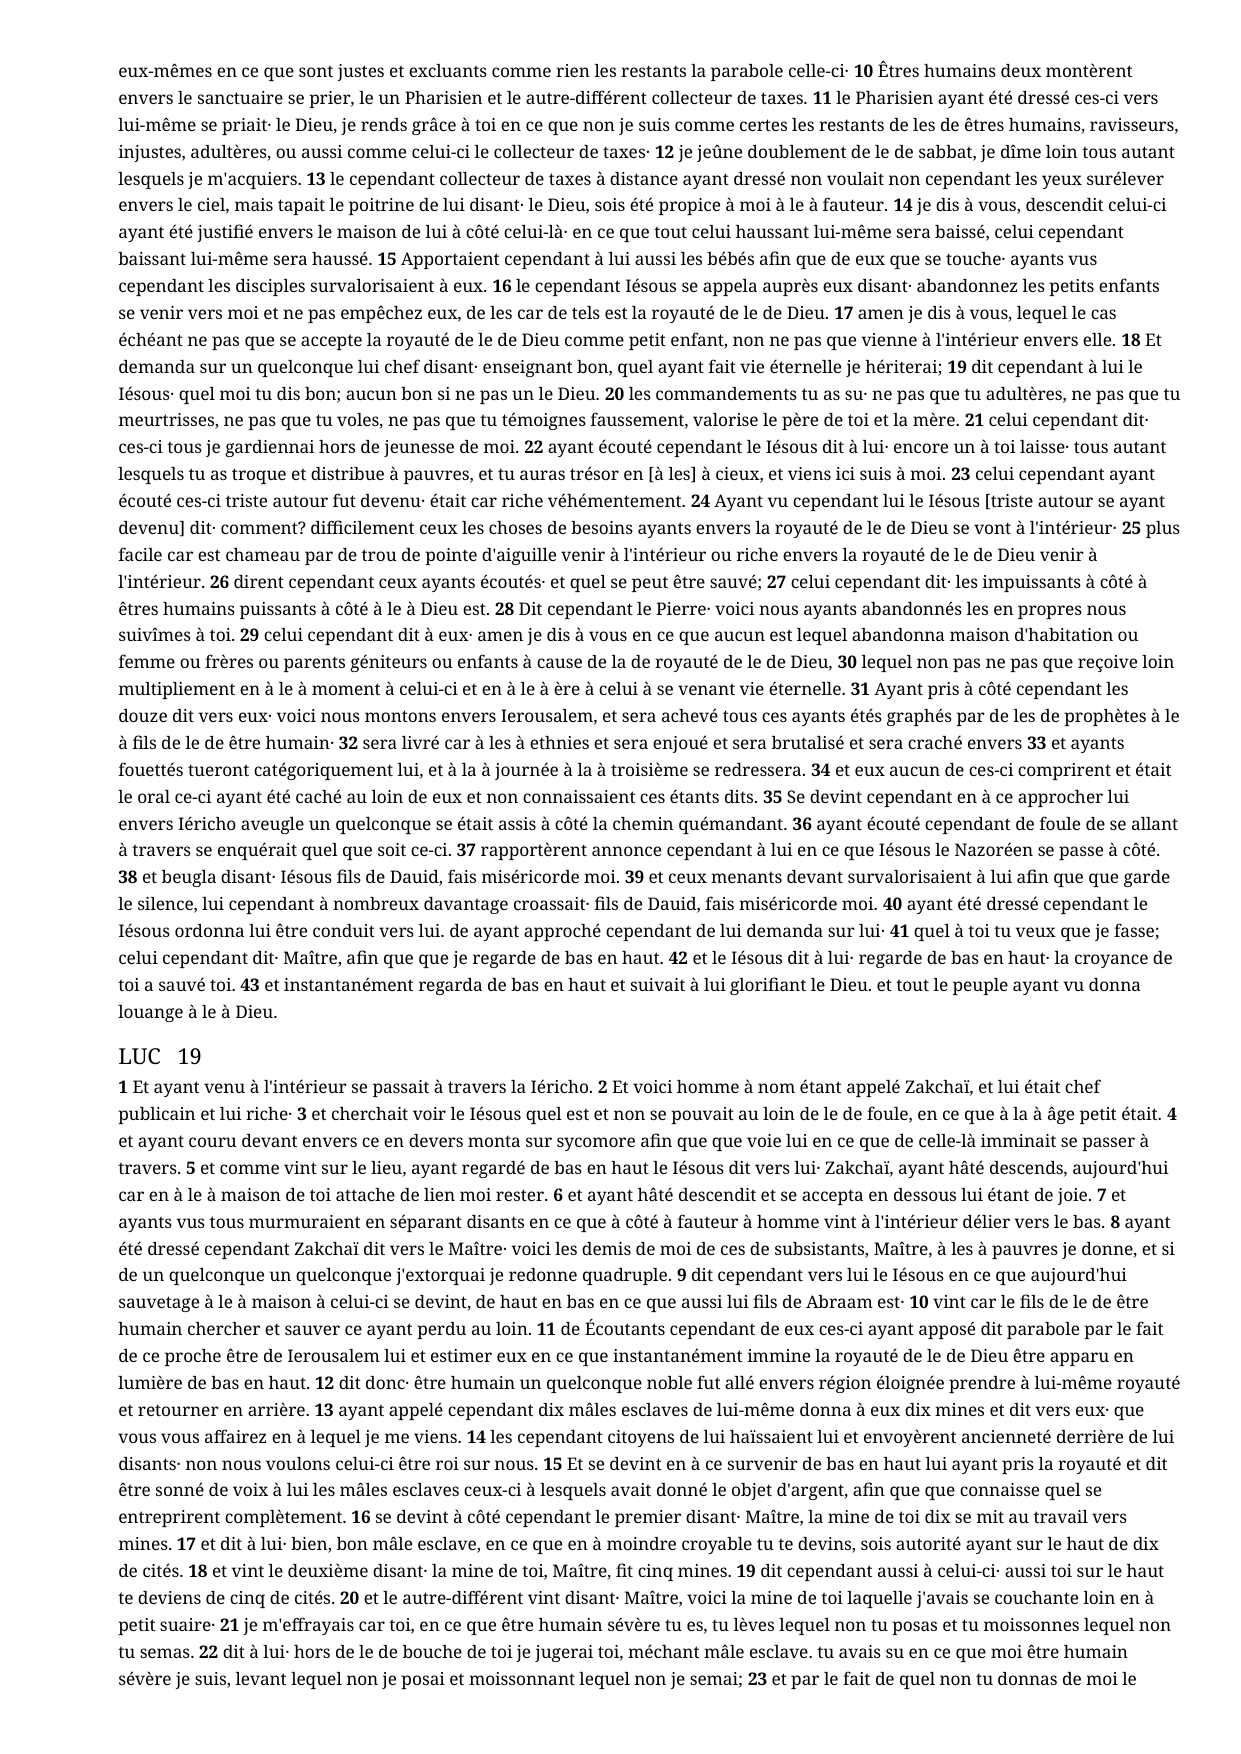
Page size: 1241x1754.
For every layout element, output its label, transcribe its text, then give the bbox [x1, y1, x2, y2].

text eux-mêmes en ce que sont justes et excluants comme rien les restants la parabole celle-ci· 10 Êtres humains deux montèrent envers le sanctuaire se prier, le un Pharisien et le autre-différent collecteur de taxes. 11 le Pharisien ayant été dressé ces-ci vers lui-même se priait· le Dieu, je rends grâce à toi en ce que non je suis comme certes les restants de les de êtres humains, ravisseurs, injustes, adultères, ou aussi comme celui-ci le collecteur de taxes· 12 je jeûne doublement de le de sabbat, je dîme loin tous autant lesquels je m'acquiers. 13 le cependant collecteur de taxes à distance ayant dressé non voulait non cependant les yeux surélever envers le ciel, mais tapait le poitrine de lui disant· le Dieu, sois été propice à moi à le à fauteur. 14 je dis à vous, descendit celui-ci ayant été justifié envers le maison de lui à côté celui-là· en ce que tout celui haussant lui-même sera baissé, celui cependant baissant lui-même sera haussé. 15 Apportaient cependant à lui aussi les bébés afin que de eux que se touche· ayants vus cependant les disciples survalorisaient à eux. 16 le cependant Iésous se appela auprès eux disant· abandonnez les petits enfants se venir vers moi et ne pas empêchez eux, de les car de tels est la royauté de le de Dieu. 17 amen je dis à vous, lequel le cas échéant ne pas que se accepte la royauté de le de Dieu comme petit enfant, non ne pas que vienne à l'intérieur envers elle. 18 Et demanda sur un quelconque lui chef disant· enseignant bon, quel ayant fait vie éternelle je hériterai; 19 dit cependant à lui le Iésous· quel moi tu dis bon; aucun bon si ne pas un le Dieu. 20 les commandements tu as su· ne pas que tu adultères, ne pas que tu meurtrisses, ne pas que tu voles, ne pas que tu témoignes faussement, valorise le père de toi et la mère. 21 celui cependant dit· ces-ci tous je gardiennai hors de jeunesse de moi. 22 ayant écouté cependant le Iésous dit à lui· encore un à toi laisse· tous autant lesquels tu as troque et distribue à pauvres, et tu auras trésor en [à les] à cieux, et viens ici suis à moi. 23 celui cependant ayant écouté ces-ci triste autour fut devenu· était car riche véhémentement. 24 Ayant vu cependant lui le Iésous [triste autour se ayant devenu] dit· comment? difficilement ceux les choses de besoins ayants envers la royauté de le de Dieu se vont à l'intérieur· 25 plus facile car est chameau par de trou de pointe d'aiguille venir à l'intérieur ou riche envers la royauté de le de Dieu venir à l'intérieur. 26 dirent cependant ceux ayants écoutés· et quel se peut être sauvé; 27 celui cependant dit· les impuissants à côté à êtres humains puissants à côté à le à Dieu est. 28 Dit cependant le Pierre· voici nous ayants abandonnés les en propres nous suivîmes à toi. 29 celui cependant dit à eux· amen je dis à vous en ce que aucun est lequel abandonna maison d'habitation ou femme ou frères ou parents géniteurs ou enfants à cause de la de royauté de le de Dieu, 30 lequel non pas ne pas que reçoive loin multipliement en à le à moment à celui-ci et en à le à ère à celui à se venant vie éternelle. 31 Ayant pris à côté cependant les douze dit vers eux· voici nous montons envers Ierousalem, et sera achevé tous ces ayants étés graphés par de les de prophètes à le à fils de le de être humain· 32 sera livré car à les à ethnies et sera enjoué et sera brutalisé et sera craché envers 33 et ayants fouettés tueront catégoriquement lui, et à la à journée à la à troisième se redressera. 34 et eux aucun de ces-ci comprirent et était le oral ce-ci ayant été caché au loin de eux et non connaissaient ces étants dits. 35 Se devint cependant en à ce approcher lui envers Iéricho aveugle un quelconque se était assis à côté la chemin quémandant. 36 ayant écouté cependant de foule de se allant à travers se enquérait quel que soit ce-ci. 37 rapportèrent annonce cependant à lui en ce que Iésous le Nazoréen se passe à côté. 38 et beugla disant· Iésous fils de Dauid, fais miséricorde moi. 39 et ceux menants devant survalorisaient à lui afin que que garde le silence, lui cependant à nombreux davantage croassait· fils de Dauid, fais miséricorde moi. 40 ayant été dressé cependant le Iésous ordonna lui être conduit vers lui. de ayant approché cependant de lui demanda sur lui· 41 quel à toi tu veux que je fasse; celui cependant dit· Maître, afin que que je regarde de bas en haut. 42 et le Iésous dit à lui· regarde de bas en haut· la croyance de toi a sauvé toi. 43 et instantanément regarda de bas en haut et suivait à lui glorifiant le Dieu. et tout le peuple ayant vu donna louange à le à Dieu. [118, 59, 1181, 1023]
text 1 Et ayant venu à l'intérieur se passait à travers la Iéricho. 2 Et voici homme à nom étant appelé Zakchaï, et lui était chef publicain et lui riche· 3 et cherchait voir le Iésous quel est et non se pouvait au loin de le de foule, en ce que à la à âge petit était. 4 et ayant couru devant envers ce en devers monta sur sycomore afin que que voie lui en ce que de celle-là imminait se passer à travers. 5 et comme vint sur le lieu, ayant regardé de bas en haut le Iésous dit vers lui· Zakchaï, ayant hâté descends, aujourd'hui car en à le à maison de toi attache de lien moi rester. 6 et ayant hâté descendit et se accepta en dessous lui étant de joie. 7 et ayants vus tous murmuraient en séparant disants en ce que à côté à fauteur à homme vint à l'intérieur délier vers le bas. 8 ayant été dressé cependant Zakchaï dit vers le Maître· voici les demis de moi de ces de subsistants, Maître, à les à pauvres je donne, et si de un quelconque un quelconque j'extorquai je redonne quadruple. 9 dit cependant vers lui le Iésous en ce que aujourd'hui sauvetage à le à maison à celui-ci se devint, de haut en bas en ce que aussi lui fils de Abraam est· 10 vint car le fils de le de être humain chercher et sauver ce ayant perdu au loin. 11 de Écoutants cependant de eux ces-ci ayant apposé dit parabole par le fait de ce proche être de Ierousalem lui et estimer eux en ce que instantanément immine la royauté de le de Dieu être apparu en lumière de bas en haut. 12 dit donc· être humain un quelconque noble fut allé envers région éloignée prendre à lui-même royauté et retourner en arrière. 13 ayant appelé cependant dix mâles esclaves de lui-même donna à eux dix mines et dit vers eux· que vous vous affairez en à lequel je me viens. 14 les cependant citoyens de lui haïssaient lui et envoyèrent ancienneté derrière de lui disants· non nous voulons celui-ci être roi sur nous. 15 Et se devint en à ce survenir de bas en haut lui ayant pris la royauté et dit être sonné de voix à lui les mâles esclaves ceux-ci à lesquels avait donné le objet d'argent, afin que que connaisse quel se entreprirent complètement. 16 se devint à côté cependant le premier disant· Maître, la mine de toi dix se mit au travail vers mines. 17 et dit à lui· bien, bon mâle esclave, en ce que en à moindre croyable tu te devins, sois autorité ayant sur le haut de dix de cités. 18 et vint le deuxième disant· la mine de toi, Maître, fit cinq mines. 19 dit cependant aussi à celui-ci· aussi toi sur le haut te deviens de cinq de cités. 20 et le autre-différent vint disant· Maître, voici la mine de toi laquelle j'avais se couchante loin en à petit suaire· 21 je m'effrayais car toi, en ce que être humain sévère tu es, tu lèves lequel non tu posas et tu moissonnes lequel non tu semas. 22 dit à lui· hors de le de bouche de toi je jugerai toi, méchant mâle esclave. tu avais su en ce que moi être humain sévère je suis, levant lequel non je posai et moissonnant lequel non je semai; 23 et par le fait de quel non tu donnas de moi le [118, 1075, 1181, 1690]
text LUC 19 [118, 1041, 1181, 1071]
